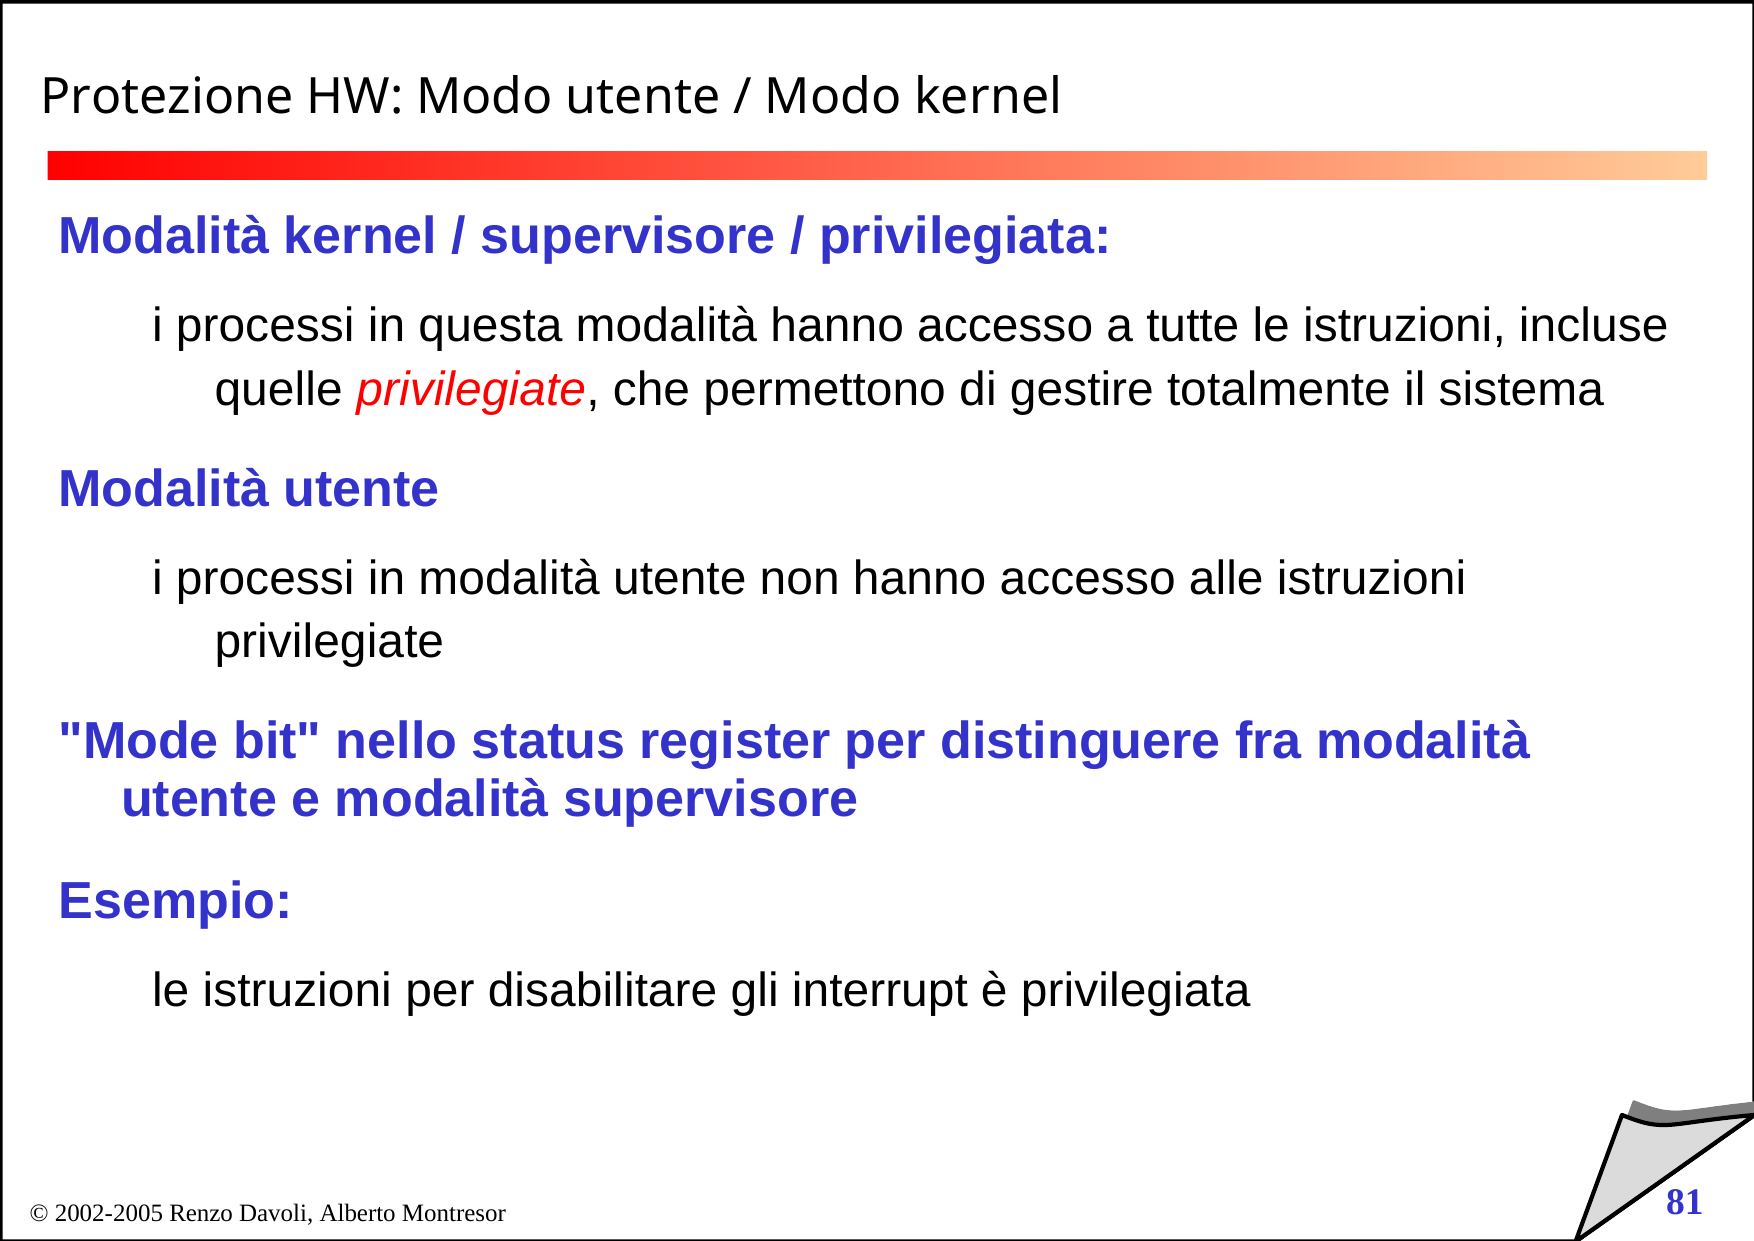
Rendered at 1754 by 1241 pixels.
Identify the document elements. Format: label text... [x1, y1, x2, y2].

title Protezione HW: Modo utente / Modo kernel [40, 49, 1714, 144]
list Modalità kernel / supervisore / privilegiata: i processi in questa modalità hanno accesso a tutte le istruzioni, incluse quelle privilegiate, che permettono di gestire totalmente il sistema Modalità utente i processi in modalità utente non hanno accesso alle istruzioni privilegiate "Mode bit" nello status register per distinguere fra modalità utente e modalità supervisore Esempio: le istruzioni per disabilitare gli interrupt è privilegiata [58, 206, 1696, 1112]
